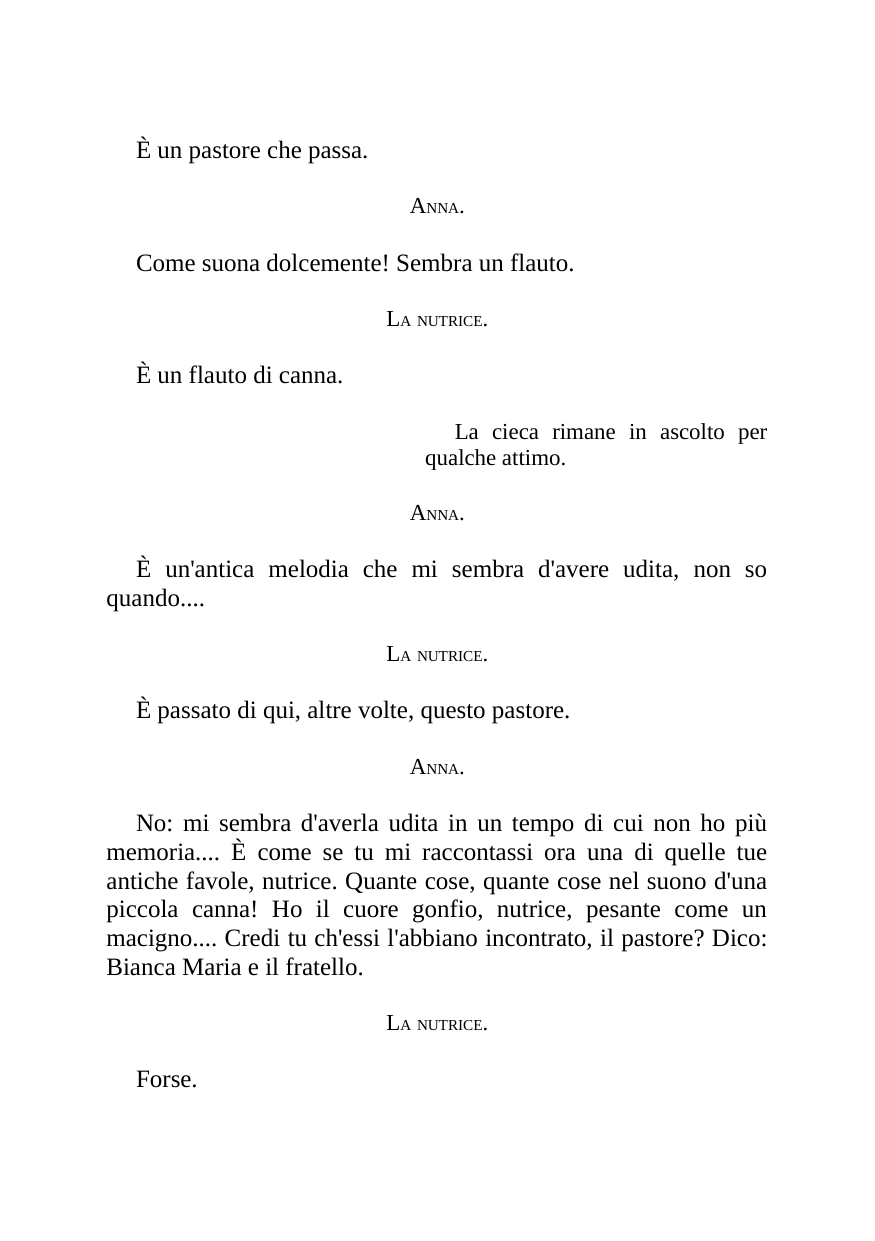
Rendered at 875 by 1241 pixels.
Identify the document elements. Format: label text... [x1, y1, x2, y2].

text Anna. [106, 753, 768, 779]
text La cieca rimane in ascolto per qualche attimo. [425, 418, 768, 470]
text Anna. [106, 192, 768, 219]
text La nutrice. [106, 305, 768, 331]
text La nutrice. [106, 1009, 768, 1036]
text È un'antica melodia che mi sembra d'avere udita, non so quando.... [106, 554, 768, 612]
text È un pastore che passa. [106, 135, 768, 164]
text Come suona dolcemente! Sembra un flauto. [106, 248, 768, 276]
text La nutrice. [106, 641, 768, 667]
text No: mi sembra d'averla udita in un tempo di cui non ho più memoria.... È come se tu mi raccontassi ora una di quelle tue antiche favole, nutrice. Quante cose, quante cose nel suono d'una piccola canna! Ho il cuore gonfio, nutrice, pesante come un macigno.... Credi tu ch'essi l'abbiano incontrato, il pastore? Dico: Bianca Maria e il fratello. [106, 808, 768, 981]
text È passato di qui, altre volte, questo pastore. [106, 696, 768, 724]
text È un flauto di canna. [106, 360, 768, 389]
text Anna. [106, 499, 768, 526]
text Forse. [106, 1064, 768, 1093]
